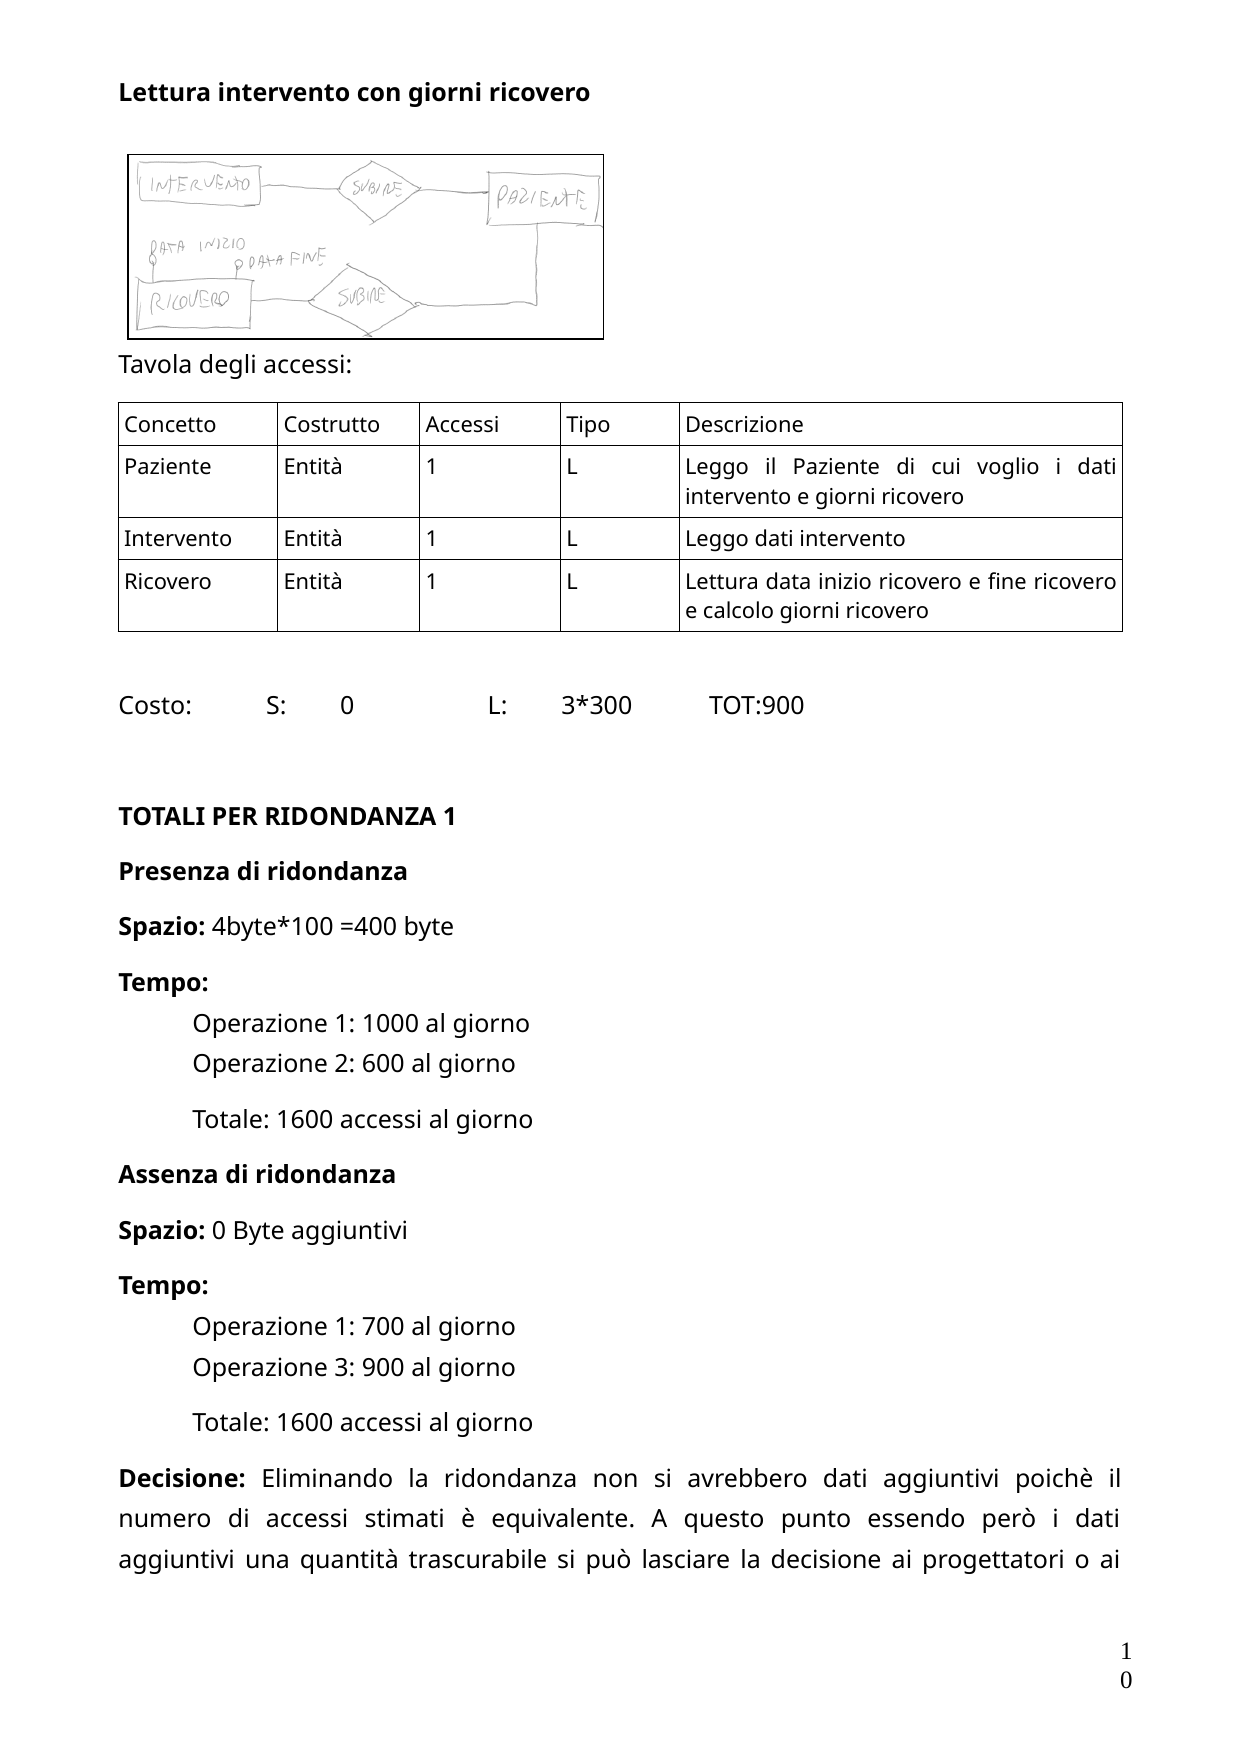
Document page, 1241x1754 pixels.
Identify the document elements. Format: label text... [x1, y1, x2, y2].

table_cell L [561, 560, 679, 631]
table_header Concetto [119, 403, 277, 444]
table_cell Entità [278, 560, 419, 631]
table_header Accessi [420, 403, 560, 444]
table_cell L [561, 518, 679, 559]
text Totale: 1600 accessi al giorno [118, 1102, 1122, 1136]
table_cell 1 [420, 446, 560, 517]
text Spazio: 0 Byte aggiuntivi [118, 1212, 1122, 1246]
table_cell Entità [278, 446, 419, 517]
text TOTALI PER RIDONDANZA 1 [118, 798, 1122, 832]
table_cell 1 [420, 560, 560, 631]
table_cell 1 [420, 518, 560, 559]
table_cell Leggo il Paziente di cui voglio i dati intervento e giorni ricovero [680, 446, 1122, 517]
table_cell Paziente [119, 446, 277, 517]
table_cell Intervento [119, 518, 277, 559]
text Tempo: Operazione 1: 700 al giorno Operazione 3: 900 al giorno [118, 1268, 1122, 1383]
table_cell Ricovero [119, 560, 277, 631]
text Presenza di ridondanza [118, 854, 1122, 888]
text Lettura intervento con giorni ricovero [118, 75, 1122, 109]
text Totale: 1600 accessi al giorno [118, 1405, 1122, 1439]
text Tavola degli accessi: [118, 130, 1122, 381]
text Assenza di ridondanza [118, 1157, 1122, 1191]
table_header Descrizione [680, 403, 1122, 444]
text Costo: S: 0 L: 3*300 TOT:900 [118, 687, 1122, 721]
table_cell Leggo dati intervento [680, 518, 1122, 559]
text Tempo: Operazione 1: 1000 al giorno Operazione 2: 600 al giorno [118, 964, 1122, 1080]
table_cell Entità [278, 518, 419, 559]
table_header Tipo [561, 403, 679, 444]
text Decisione: Eliminando la ridondanza non si avrebbero dati aggiuntivi poichè il numero di accessi stimati è equivalente. A questo punto essendo però i dati aggiuntivi una quantità trascurabile si può lasciare la decisione ai progettatori o ai [118, 1460, 1122, 1576]
table_header Costrutto [278, 403, 419, 444]
table_cell L [561, 446, 679, 517]
table_cell Lettura data inizio ricovero e fine ricovero e calcolo giorni ricovero [680, 560, 1122, 631]
text Spazio: 4byte*100 =400 byte [118, 909, 1122, 943]
